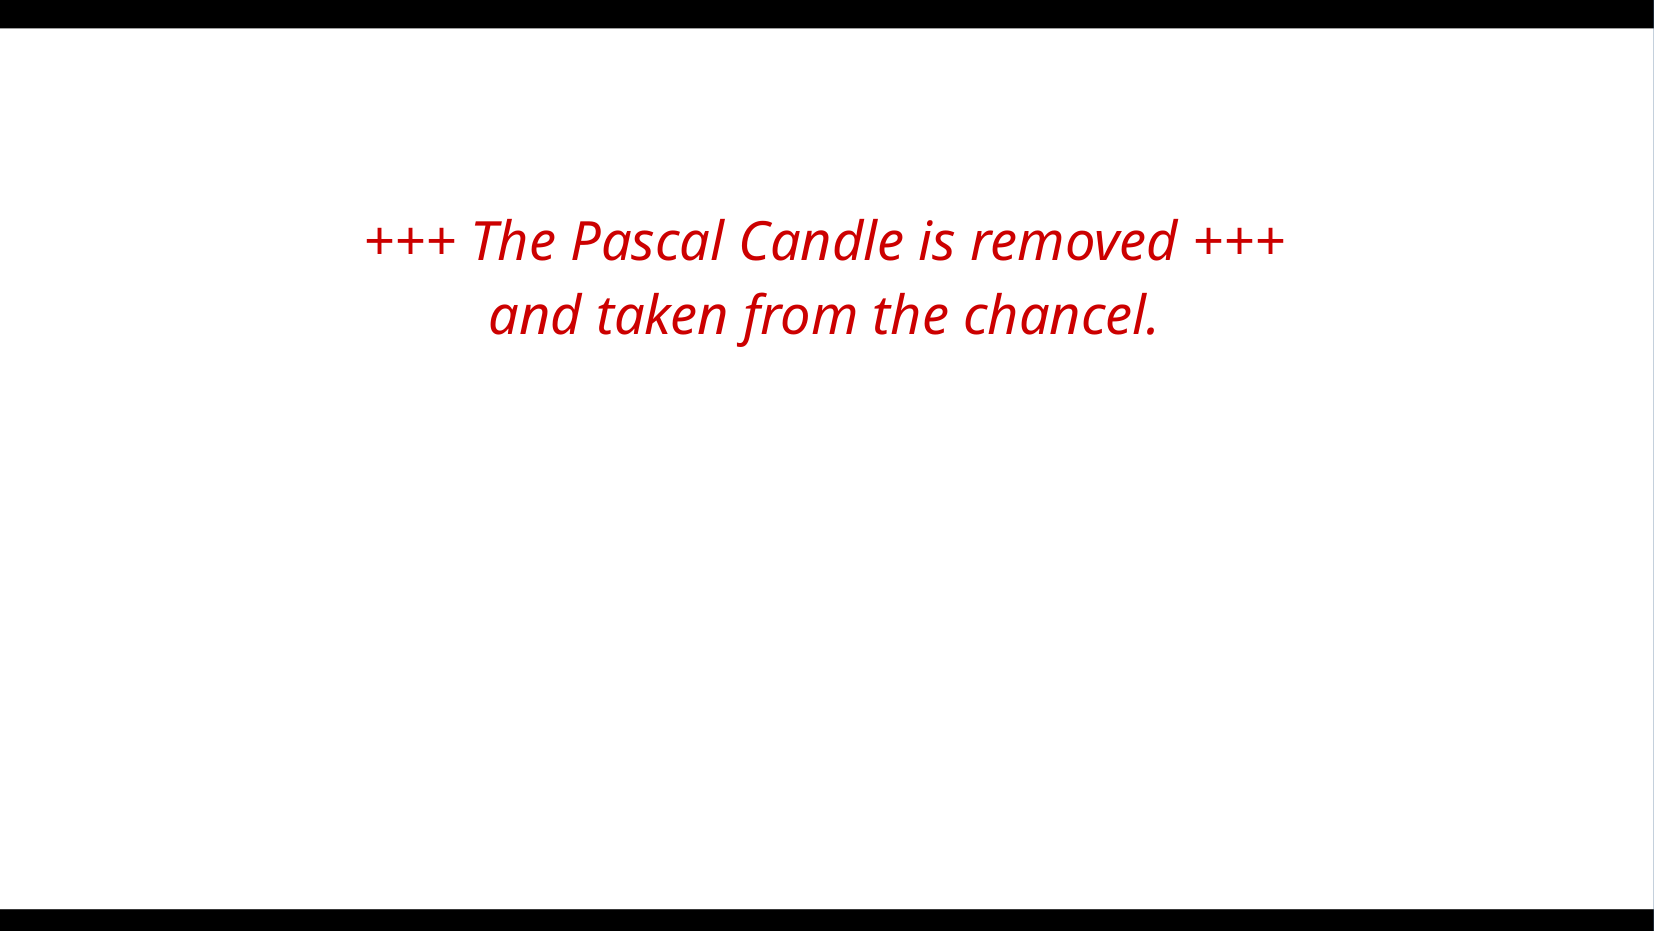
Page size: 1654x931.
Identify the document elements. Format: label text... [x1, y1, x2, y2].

text_box +++ The Pascal Candle is removed +++ and taken from the chancel. [90, 195, 1561, 354]
picture [0, 0, 1654, 931]
